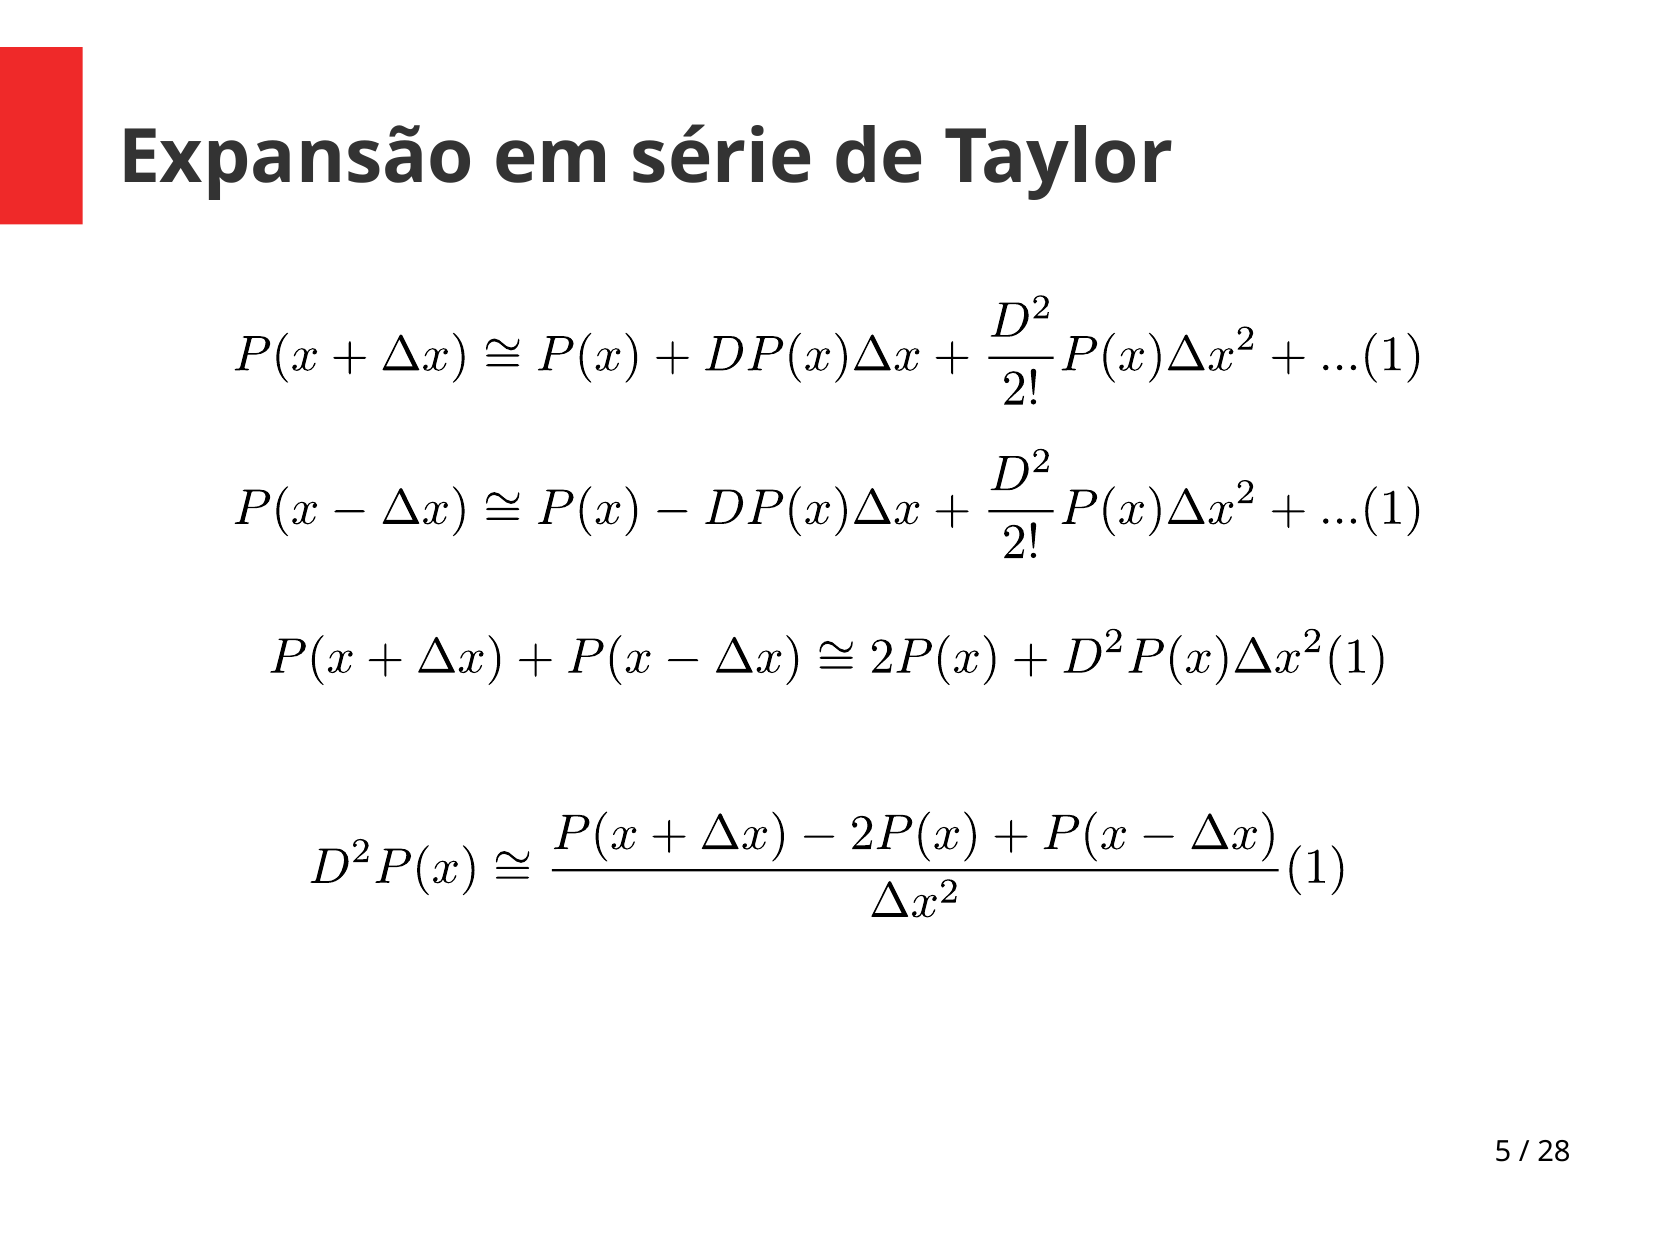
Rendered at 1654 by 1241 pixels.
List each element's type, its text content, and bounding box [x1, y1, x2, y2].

text_box [310, 811, 1344, 918]
text_box [270, 628, 1384, 686]
title Expansão em série de Taylor [118, 49, 1571, 257]
text_box [234, 448, 1420, 559]
text_box [234, 295, 1420, 405]
